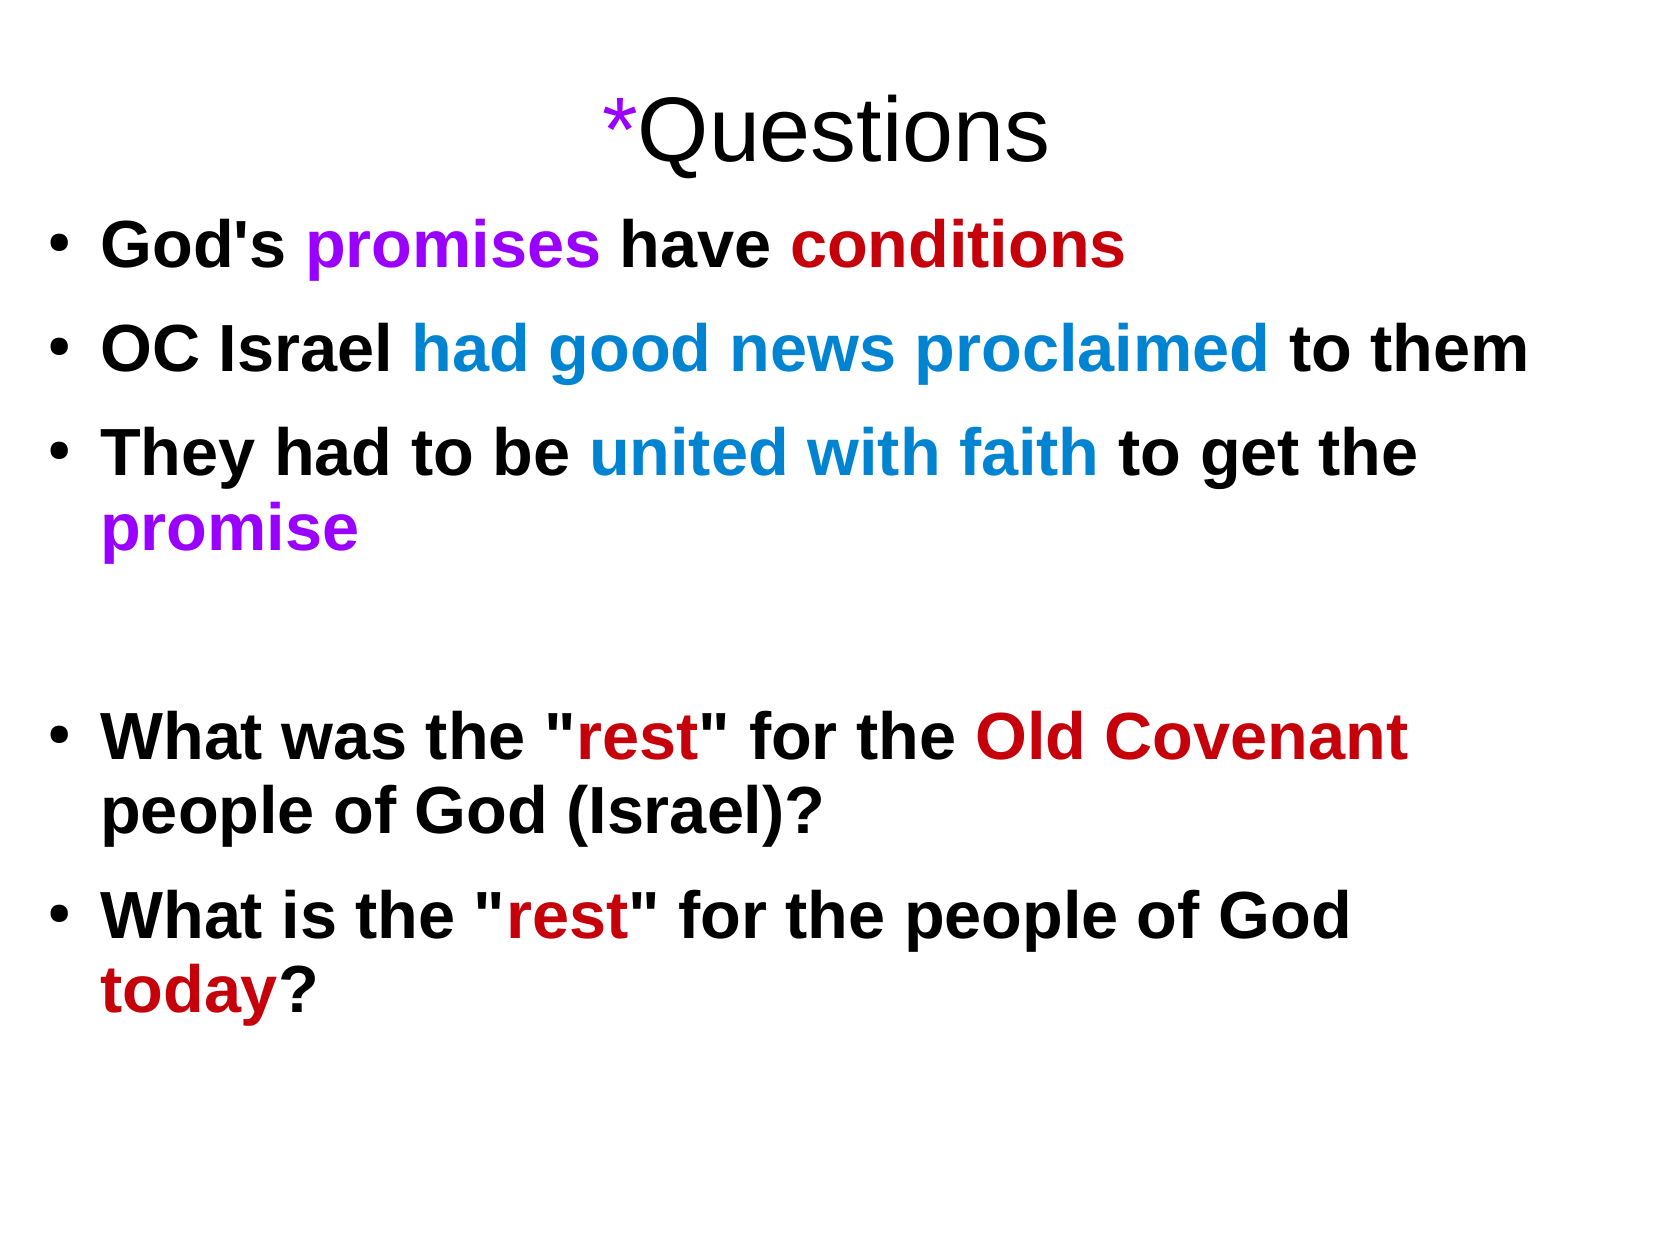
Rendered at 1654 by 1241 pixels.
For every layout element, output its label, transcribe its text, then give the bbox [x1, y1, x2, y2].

list God's promises have conditions OC Israel had good news proclaimed to them They had to be united with faith to get the promise What was the "rest" for the Old Covenant people of God (Israel)? What is the "rest" for the people of God today? [29, 206, 1577, 1241]
title *Questions [82, 25, 1571, 206]
